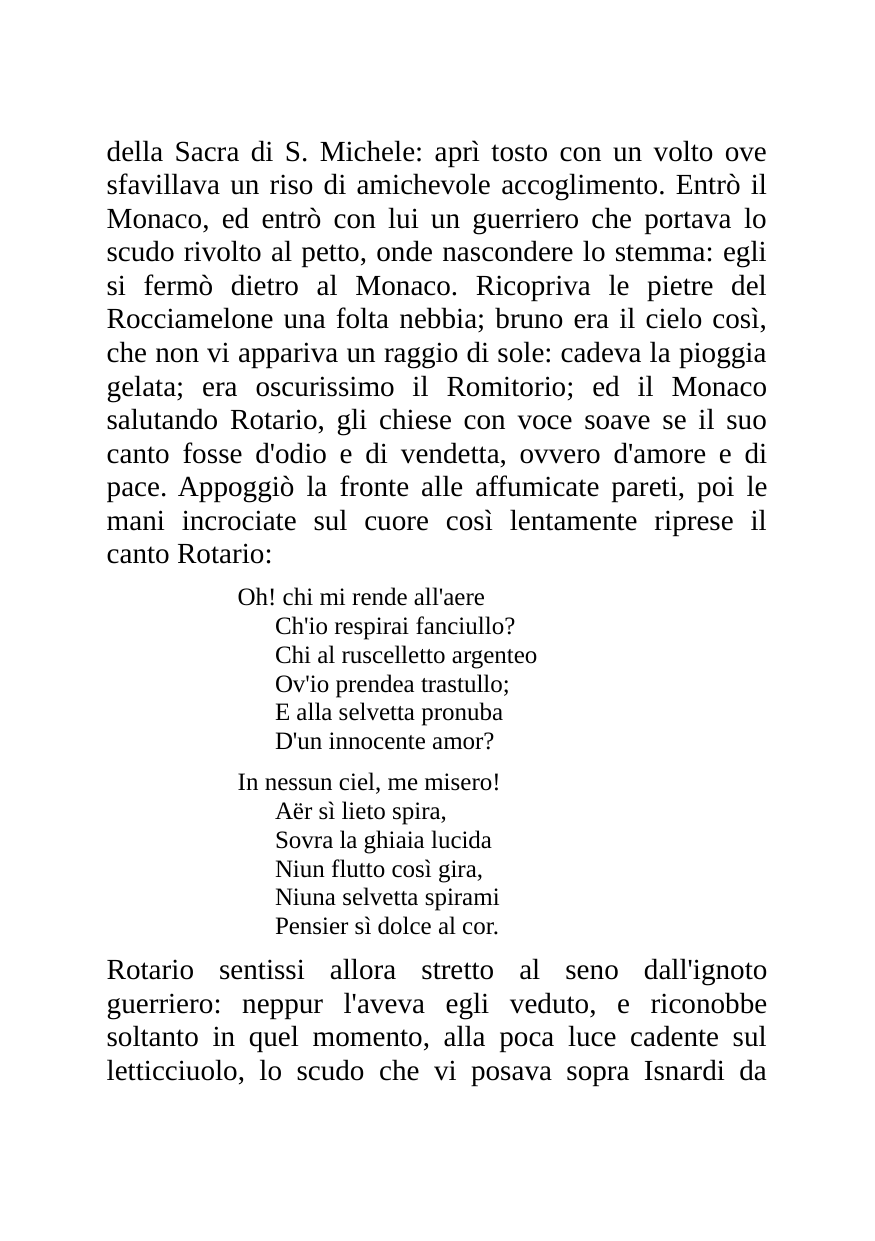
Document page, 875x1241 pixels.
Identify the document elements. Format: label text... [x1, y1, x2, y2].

text Oh! chi mi rende all'aere Ch'io respirai fanciullo? Chi al ruscelletto argenteo Ov'io prendea trastullo; E alla selvetta pronuba D'un innocente amor? [237, 582, 768, 755]
text In nessun ciel, me misero! Aër sì lieto spira, Sovra la ghiaia lucida Niun flutto così gira, Niuna selvetta spirami Pensier sì dolce al cor. [237, 767, 768, 940]
text della Sacra di S. Michele: aprì tosto con un volto ove sfavillava un riso di amichevole accoglimento. Entrò il Monaco, ed entrò con lui un guerriero che portava lo scudo rivolto al petto, onde nascondere lo stemma: egli si fermò dietro al Monaco. Ricopriva le pietre del Rocciamelone una folta nebbia; bruno era il cielo così, che non vi appariva un raggio di sole: cadeva la pioggia gelata; era oscurissimo il Romitorio; ed il Monaco salutando Rotario, gli chiese con voce soave se il suo canto fosse d'odio e di vendetta, ovvero d'amore e di pace. Appoggiò la fronte alle affumicate pareti, poi le mani incrociate sul cuore così lentamente riprese il canto Rotario: [106, 134, 768, 570]
text Rotario sentissi allora stretto al seno dall'ignoto guerriero: neppur l'aveva egli veduto, e riconobbe soltanto in quel momento, alla poca luce cadente sul letticciuolo, lo scudo che vi posava sopra Isnardi da [106, 952, 768, 1087]
